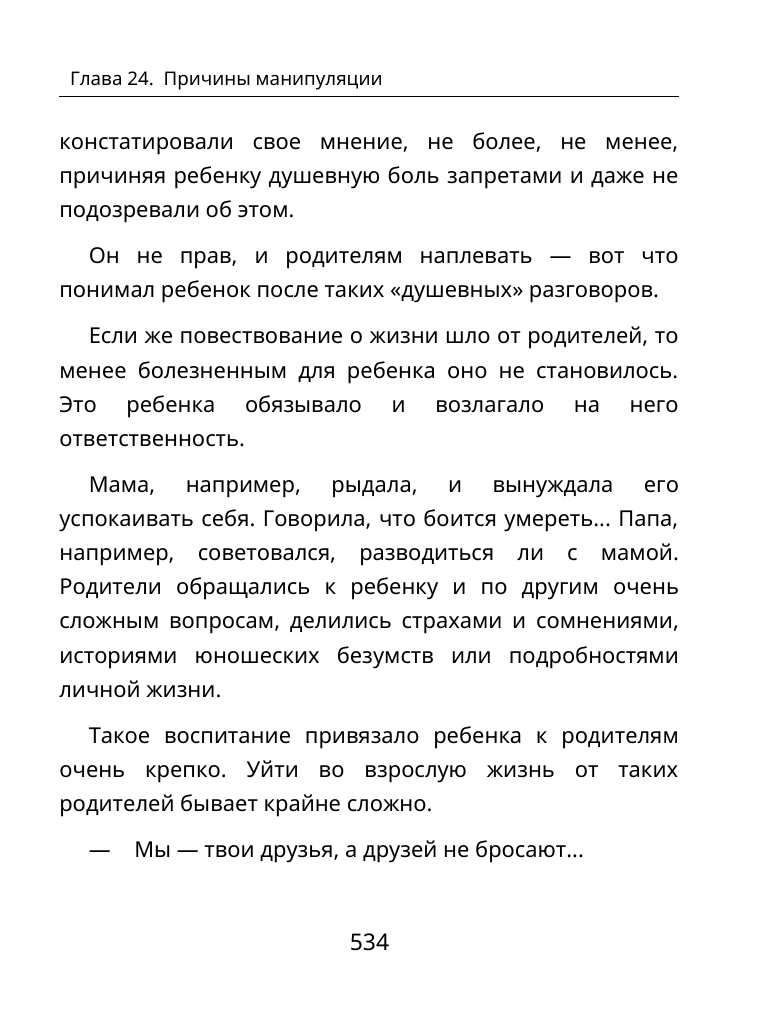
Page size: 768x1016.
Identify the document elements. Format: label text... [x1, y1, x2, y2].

text Он не прав, и родителям наплевать — вот что понимал ребенок после таких «душевных» разговоров. [59, 240, 679, 304]
list Мы — твои друзья, а друзей не бросают... [59, 834, 679, 864]
text Мама, например, рыдала, и вынуждала его успокаивать себя. Говорила, что боится умереть... Папа, например, советовался, разводиться ли с мамой. Родители обращались к ребенку и по другим очень сложным вопросам, делились страхами и сомнениями, историями юношеских безумств или подробностями личной жизни. [59, 469, 679, 704]
text констатировали свое мнение, не более, не менее, причиняя ребенку душевную боль запретами и даже не подозревали об этом. [59, 126, 679, 224]
text Такое воспитание привязало ребенка к родителям очень крепко. Уйти во взрослую жизнь от таких родителей бывает крайне сложно. [59, 720, 679, 818]
text Если же повествование о жизни шло от родителей, то менее болезненным для ребенка оно не становилось. Это ребенка обязывало и возлагало на него ответственность. [59, 320, 679, 453]
